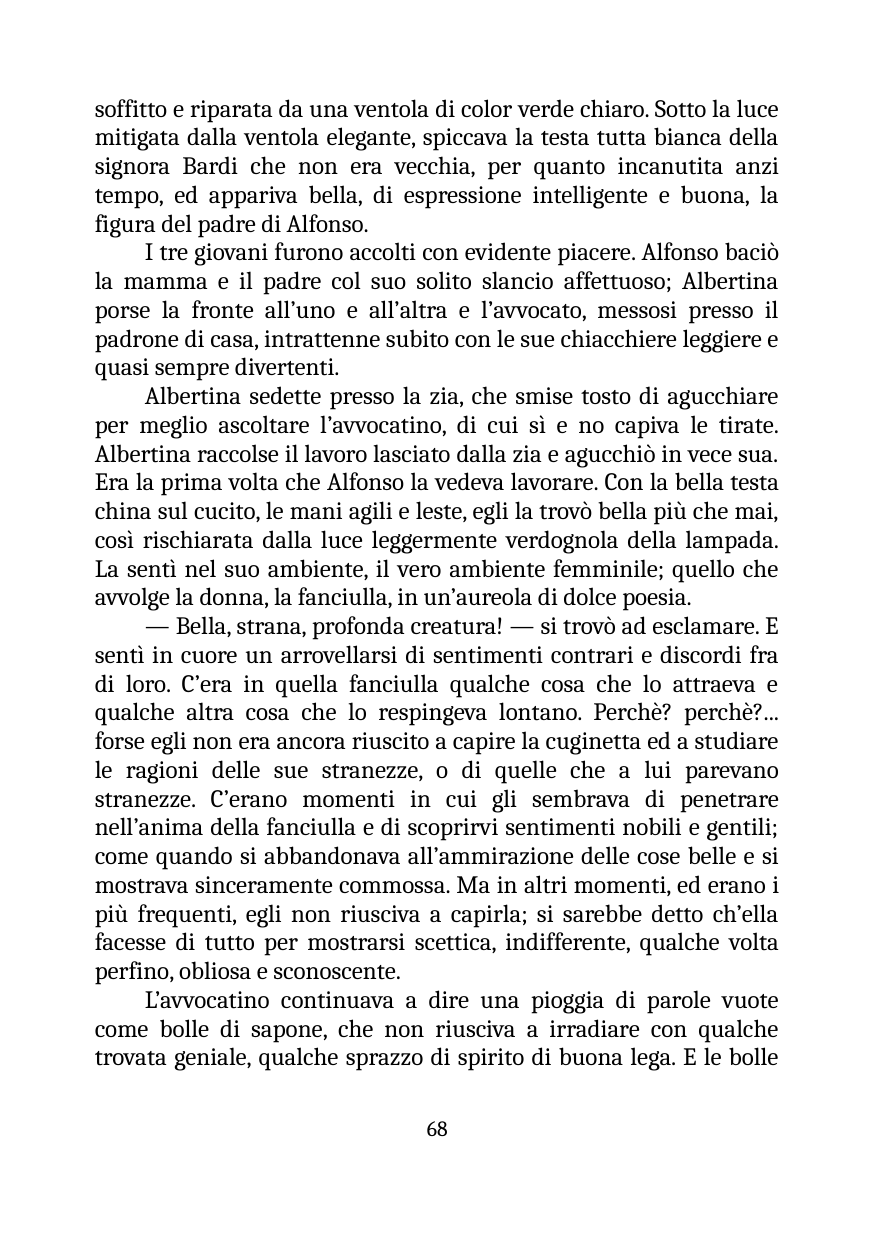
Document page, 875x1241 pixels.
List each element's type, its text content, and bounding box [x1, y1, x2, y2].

text L’avvocatino continuava a dire una pioggia di parole vuote come bolle di sapone, che non riusciva a irradiare con qualche trovata geniale, qualche sprazzo di spirito di buona lega. E le bolle [94, 986, 779, 1072]
text soffitto e riparata da una ventola di color verde chiaro. Sotto la luce mitigata dalla ventola elegante, spiccava la testa tutta bianca della signora Bardi che non era vecchia, per quanto incanutita anzi tempo, ed appariva bella, di espressione intelligente e buona, la figura del padre di Alfonso. [94, 94, 779, 238]
text — Bella, strana, profonda creatura! — si trovò ad esclamare. E sentì in cuore un arrovellarsi di sentimenti contrari e discordi fra di loro. C’era in quella fanciulla qualche cosa che lo attraeva e qualche altra cosa che lo respingeva lontano. Perchè? perchè?... forse egli non era ancora riuscito a capire la cuginetta ed a studiare le ragioni delle sue stranezze, o di quelle che a lui parevano stranezze. C’erano momenti in cui gli sembrava di penetrare nell’anima della fanciulla e di scoprirvi sentimenti nobili e gentili; come quando si abbandonava all’ammirazione delle cose belle e si mostrava sinceramente commossa. Ma in altri momenti, ed erano i più frequenti, egli non riusciva a capirla; si sarebbe detto ch’ella facesse di tutto per mostrarsi scettica, indifferente, qualche volta perfino, obliosa e sconoscente. [94, 612, 779, 986]
text I tre giovani furono accolti con evidente piacere. Alfonso baciò la mamma e il padre col suo solito slancio affettuoso; Albertina porse la fronte all’uno e all’altra e l’avvocato, messosi presso il padrone di casa, intrattenne subito con le sue chiacchiere leggiere e quasi sempre divertenti. [94, 238, 779, 382]
text Albertina sedette presso la zia, che smise tosto di agucchiare per meglio ascoltare l’avvocatino, di cui sì e no capiva le tirate. Albertina raccolse il lavoro lasciato dalla zia e agucchiò in vece sua. Era la prima volta che Alfonso la vedeva lavorare. Con la bella testa china sul cucito, le mani agili e leste, egli la trovò bella più che mai, così rischiarata dalla luce leggermente verdognola della lampada. La sentì nel suo ambiente, il vero ambiente femminile; quello che avvolge la donna, la fanciulla, in un’aureola di dolce poesia. [94, 382, 779, 612]
